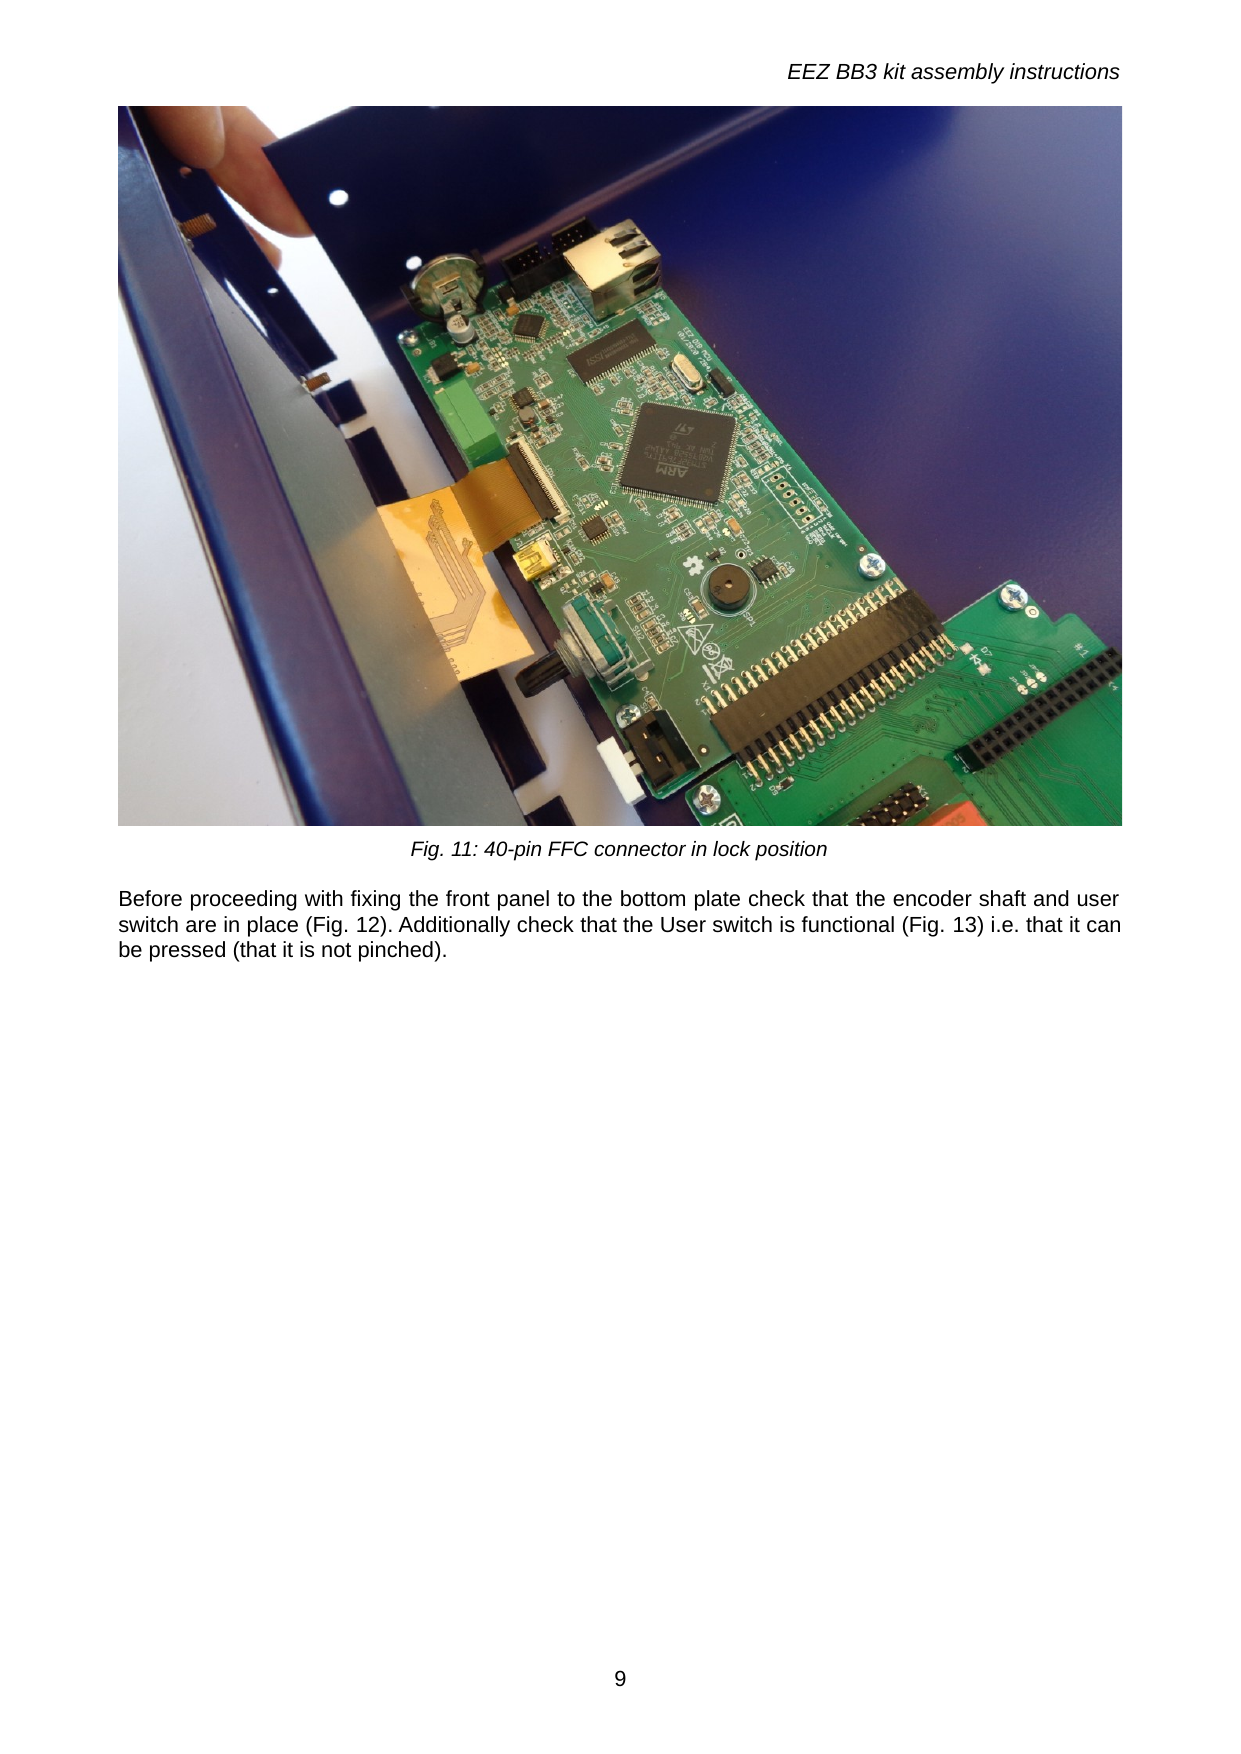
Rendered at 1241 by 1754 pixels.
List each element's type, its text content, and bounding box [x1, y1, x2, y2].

text Before proceeding with fixing the front panel to the bottom plate check that the encoder shaft and user switch are in place (Fig. 12). Additionally check that the User switch is functional (Fig. 13) i.e. that it can be pressed (that it is not pinched). [118, 886, 1122, 962]
picture [118, 106, 1123, 826]
text Fig. 11: 40-pin FFC connector in lock position [118, 826, 1122, 861]
